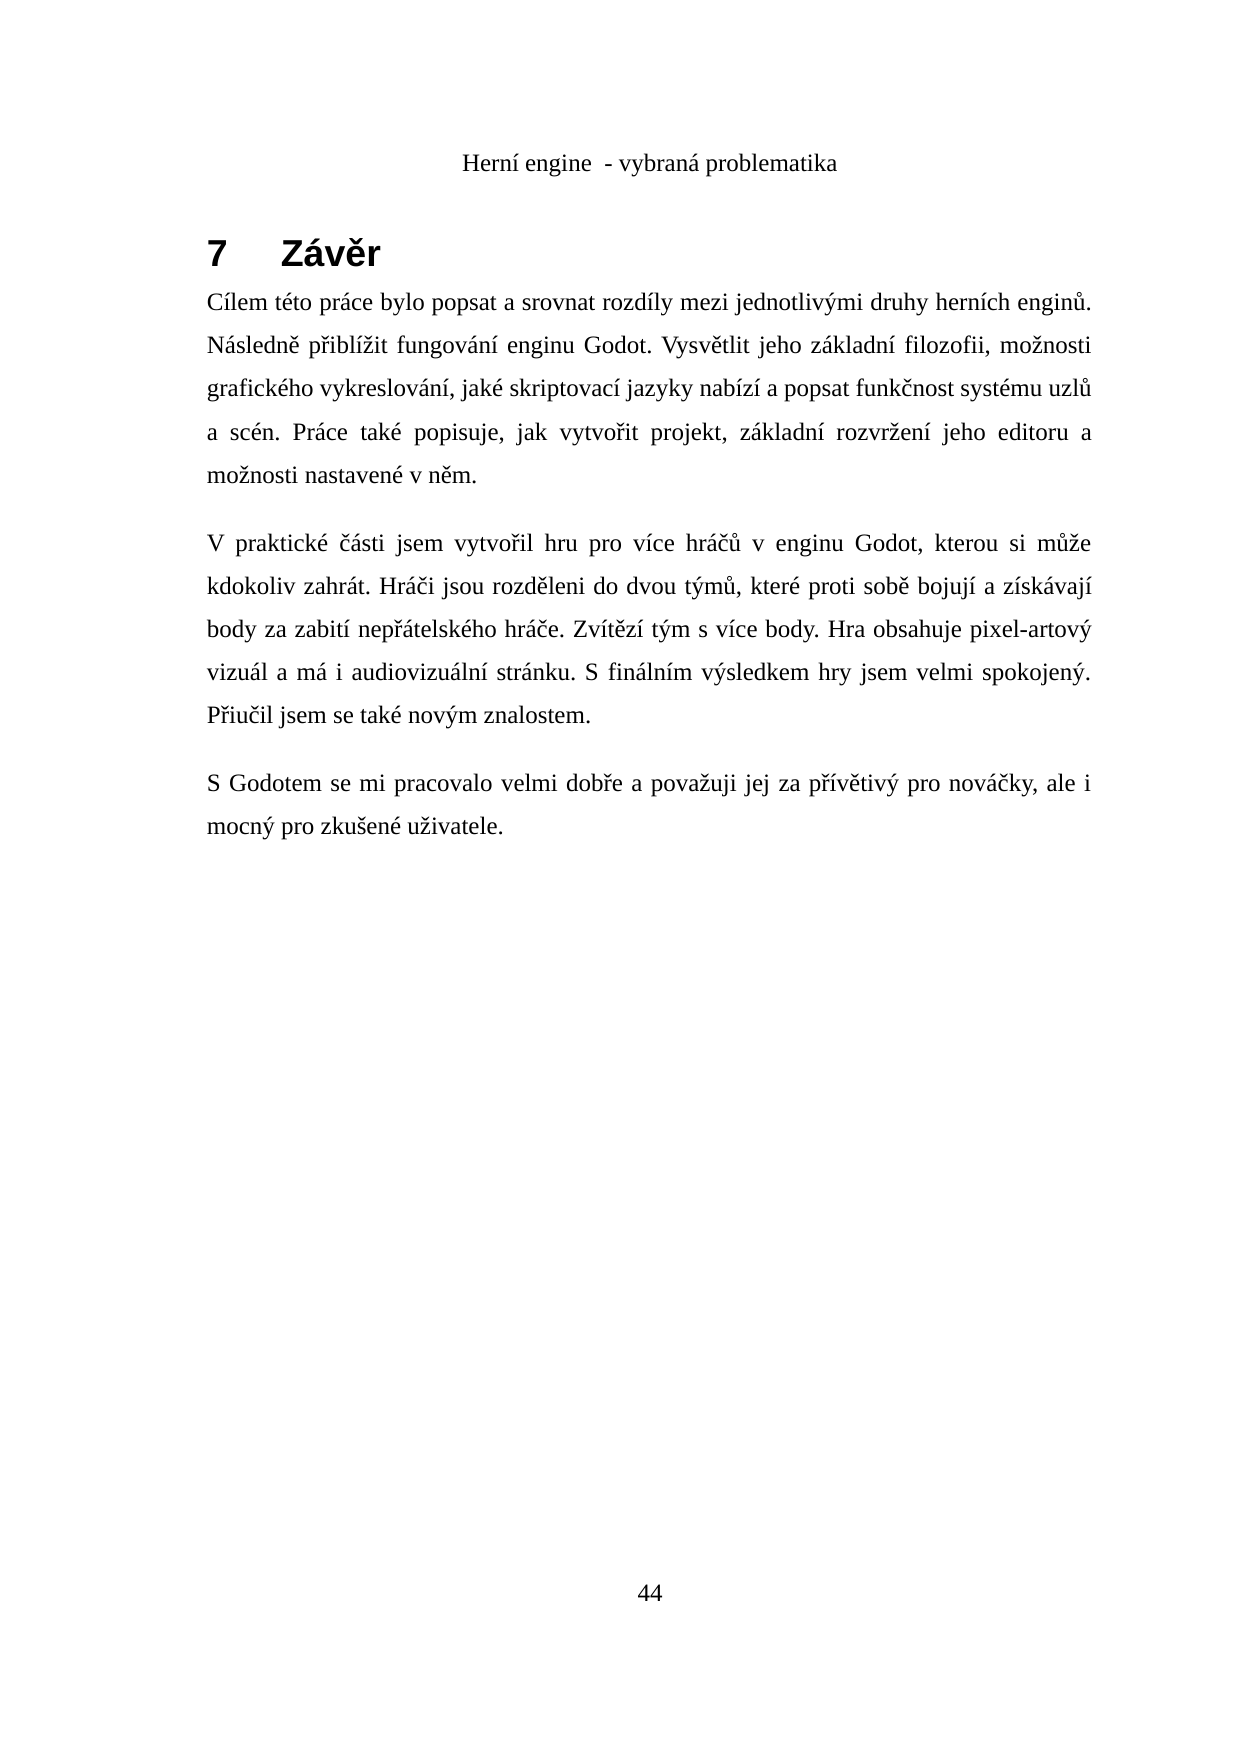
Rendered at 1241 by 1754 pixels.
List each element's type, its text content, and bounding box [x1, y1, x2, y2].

text V praktické části jsem vytvořil hru pro více hráčů v enginu Godot, kterou si může kdokoliv zahrát. Hráči jsou rozděleni do dvou týmů, které proti sobě bojují a získávají body za zabití nepřátelského hráče. Zvítězí tým s více body. Hra obsahuje pixel-artový vizuál a má i audiovizuální stránku. S finálním výsledkem hry jsem velmi spokojený. Přiučil jsem se také novým znalostem. [207, 528, 1093, 729]
subtitle Závěr [207, 232, 1093, 275]
text Cílem této práce bylo popsat a srovnat rozdíly mezi jednotlivými druhy herních enginů. Následně přiblížit fungování enginu Godot. Vysvětlit jeho základní filozofii, možnosti grafického vykreslování, jaké skriptovací jazyky nabízí a popsat funkčnost systému uzlů a scén. Práce také popisuje, jak vytvořit projekt, základní rozvržení jeho editoru a možnosti nastavené v něm. [207, 287, 1093, 488]
text S Godotem se mi pracovalo velmi dobře a považuji jej za přívětivý pro nováčky, ale i mocný pro zkušené uživatele. [207, 768, 1093, 840]
